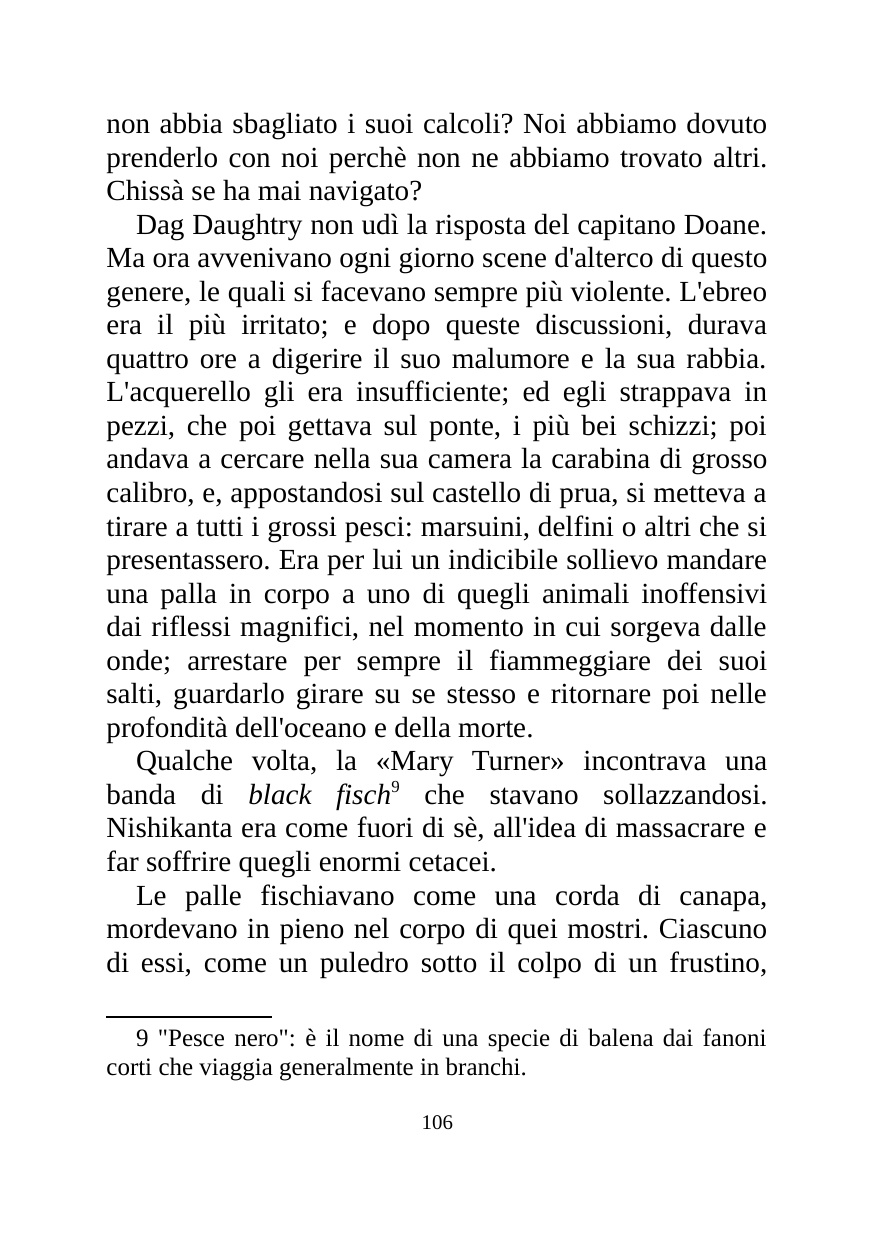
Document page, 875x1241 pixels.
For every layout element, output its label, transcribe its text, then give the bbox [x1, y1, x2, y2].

text Qualche volta, la «Mary Turner» incontrava una banda di black fisch che stavano sollazzandosi. Nishikanta era come fuori di sè, all'idea di massacrare e far soffrire quegli enormi cetacei. [106, 743, 768, 878]
text non abbia sbagliato i suoi calcoli? Noi abbiamo dovuto prenderlo con noi perchè non ne abbiamo trovato altri. Chissà se ha mai navigato? [106, 106, 768, 207]
text "Pesce nero": è il nome di una specie di balena dai fanoni corti che viaggia generalmente in branchi. [106, 1023, 768, 1080]
text Dag Daughtry non udì la risposta del capitano Doane. Ma ora avvenivano ogni giorno scene d'alterco di questo genere, le quali si facevano sempre più violente. L'ebreo era il più irritato; e dopo queste discussioni, durava quattro ore a digerire il suo malumore e la sua rabbia. L'acquerello gli era insufficiente; ed egli strappava in pezzi, che poi gettava sul ponte, i più bei schizzi; poi andava a cercare nella sua camera la carabina di grosso calibro, e, appostandosi sul castello di prua, si metteva a tirare a tutti i grossi pesci: marsuini, delfini o altri che si presentassero. Era per lui un indicibile sollievo mandare una palla in corpo a uno di quegli animali inoffensivi dai riflessi magnifici, nel momento in cui sorgeva dalle onde; arrestare per sempre il fiammeggiare dei suoi salti, guardarlo girare su se stesso e ritornare poi nelle profondità dell'oceano e della morte. [106, 207, 768, 743]
text Le palle fischiavano come una corda di canapa, mordevano in pieno nel corpo di quei mostri. Ciascuno di essi, come un puledro sotto il colpo di un frustino, [106, 878, 768, 978]
